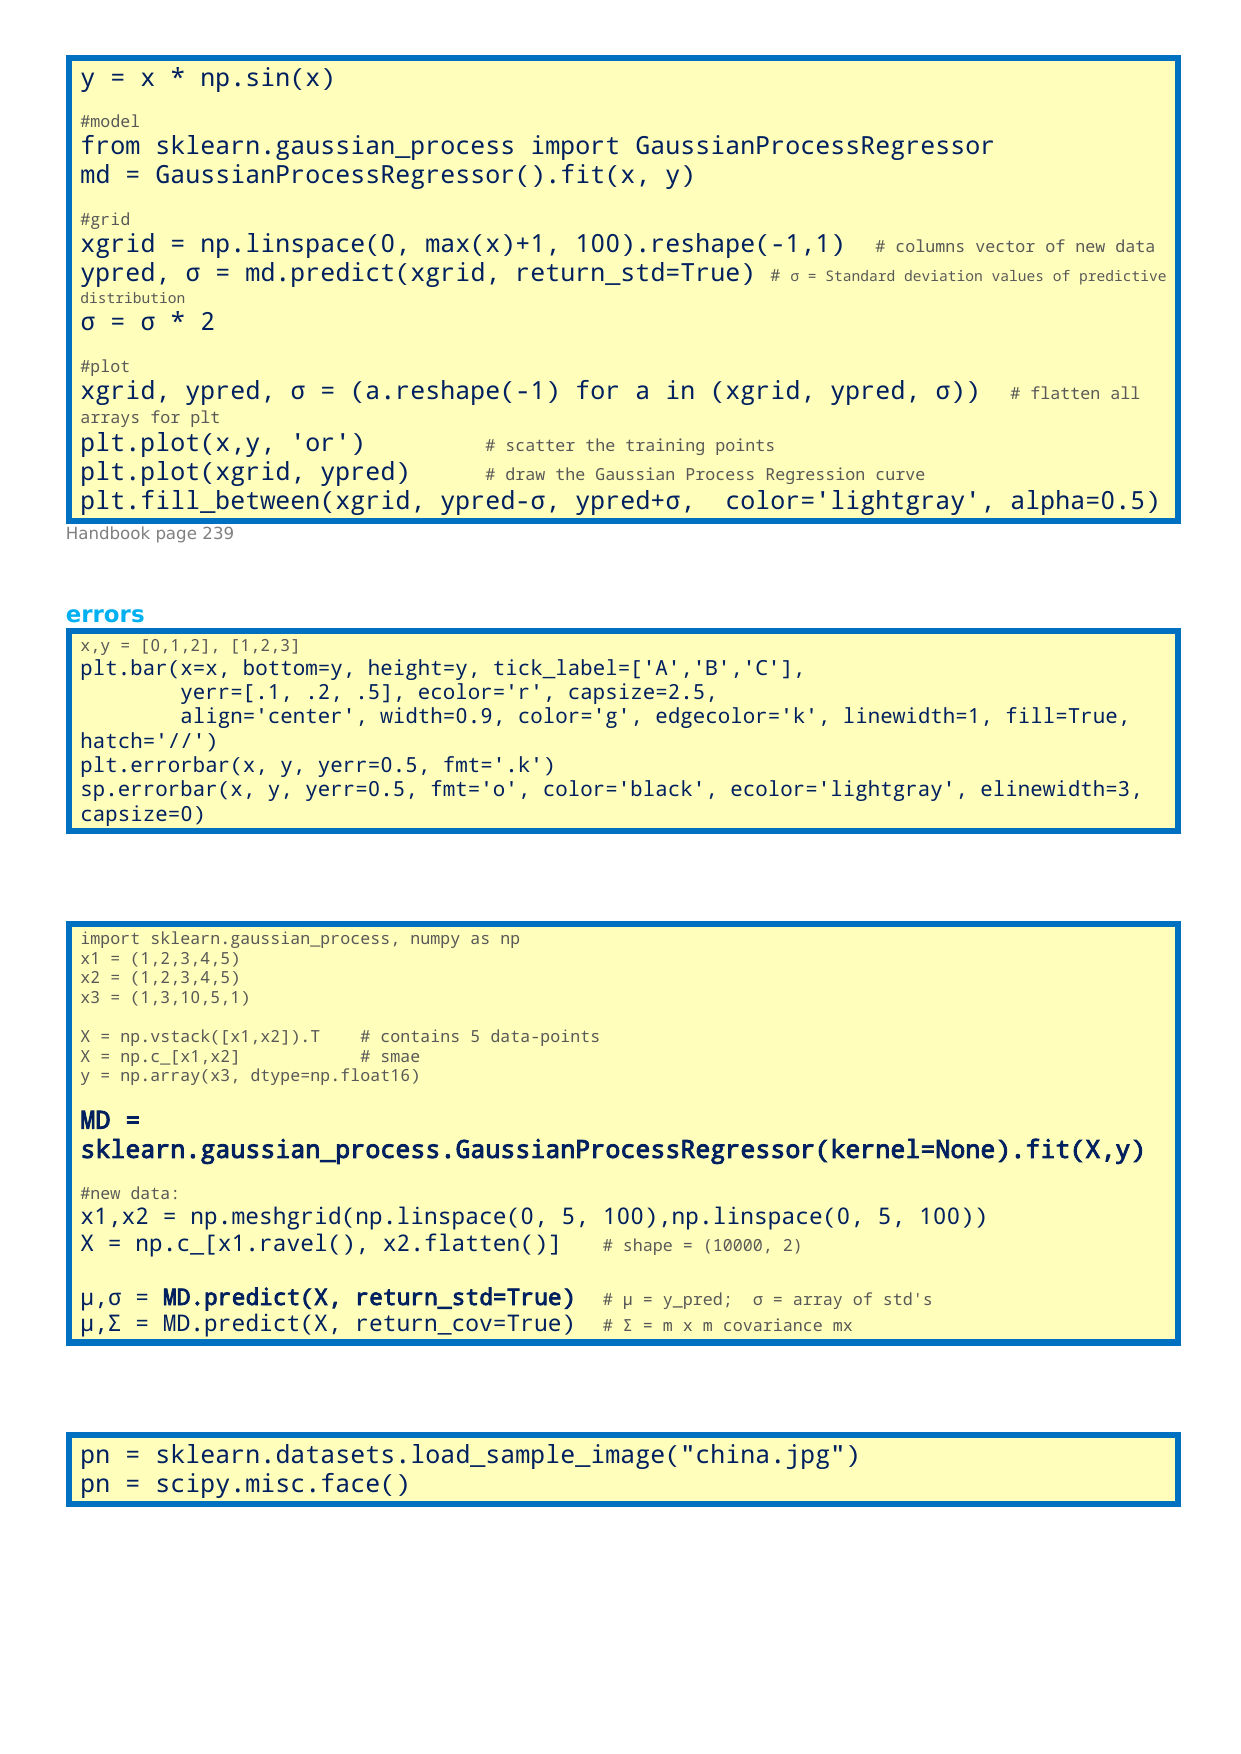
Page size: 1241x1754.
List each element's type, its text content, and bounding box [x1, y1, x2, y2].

text yerr=[.1, .2, .5], ecolor='r', capsize=2.5, [72, 672, 1175, 696]
text x1 = (1,2,3,4,5) [72, 940, 1175, 960]
text x3 = (1,3,10,5,1) [72, 979, 1175, 999]
text ypred, σ = md.predict(xgrid, return_std=True) # σ = Standard deviation values of predictive distribution [72, 250, 1175, 299]
text pn = sklearn.datasets.load_sample_image("china.jpg") [72, 1438, 1175, 1461]
text X = np.c_[x1,x2] # smae [72, 1038, 1175, 1058]
text μ,σ = MD.predict(X, return_std=True) # μ = y_pred; σ = array of std's [72, 1275, 1175, 1302]
text pn = scipy.misc.face() [72, 1461, 1175, 1501]
text X = np.vstack([x1,x2]).T # contains 5 data-points [72, 1019, 1175, 1038]
text sp.errorbar(x, y, yerr=0.5, fmt='o', color='black', ecolor='lightgray', elinewidth=3, capsize=0) [72, 769, 1175, 828]
text align='center', width=0.9, color='g', edgecolor='k', linewidth=1, fill=True, hatch='//') [72, 696, 1175, 745]
text from sklearn.gaussian_process import GaussianProcessRegressor [72, 123, 1175, 152]
text plt.bar(x=x, bottom=y, height=y, tick_label=['A','B','C'], [72, 647, 1175, 672]
text MD = sklearn.gaussian_process.GaussianProcessRegressor(kernel=None).fit(X,y) [72, 1097, 1175, 1156]
text #model [72, 103, 1175, 123]
text plt.errorbar(x, y, yerr=0.5, fmt='.k') [72, 745, 1175, 769]
text #new data: [72, 1175, 1175, 1195]
text #plot [72, 348, 1175, 368]
text plt.plot(xgrid, ypred) # draw the Gaussian Process Regression curve [72, 449, 1175, 478]
text x1,x2 = np.meshgrid(np.linspace(0, 5, 100),np.linspace(0, 5, 100)) [72, 1195, 1175, 1222]
text Handbook page 239 [66, 524, 1181, 543]
text plt.fill_between(xgrid, ypred-σ, ypred+σ, color='lightgray', alpha=0.5) [72, 478, 1175, 518]
text import sklearn.gaussian_process, numpy as np [72, 927, 1175, 940]
text plt.plot(x,y, 'or') # scatter the training points [72, 420, 1175, 449]
title errors [66, 601, 1181, 628]
text md = GaussianProcessRegressor().fit(x, y) [72, 152, 1175, 182]
text #grid [72, 201, 1175, 221]
text μ,Σ = MD.predict(X, return_cov=True) # Σ = m x m covariance mx [72, 1302, 1175, 1339]
text σ = σ * 2 [72, 299, 1175, 328]
text y = np.array(x3, dtype=np.float16) [72, 1058, 1175, 1077]
text x,y = [0,1,2], [1,2,3] [72, 634, 1175, 647]
text y = x * np.sin(x) [72, 61, 1175, 84]
text xgrid = np.linspace(0, max(x)+1, 100).reshape(-1,1) # columns vector of new data [72, 221, 1175, 250]
text x2 = (1,2,3,4,5) [72, 960, 1175, 979]
text X = np.c_[x1.ravel(), x2.flatten()] # shape = (10000, 2) [72, 1222, 1175, 1248]
text xgrid, ypred, σ = (a.reshape(-1) for a in (xgrid, ypred, σ)) # flatten all arrays for plt [72, 368, 1175, 420]
